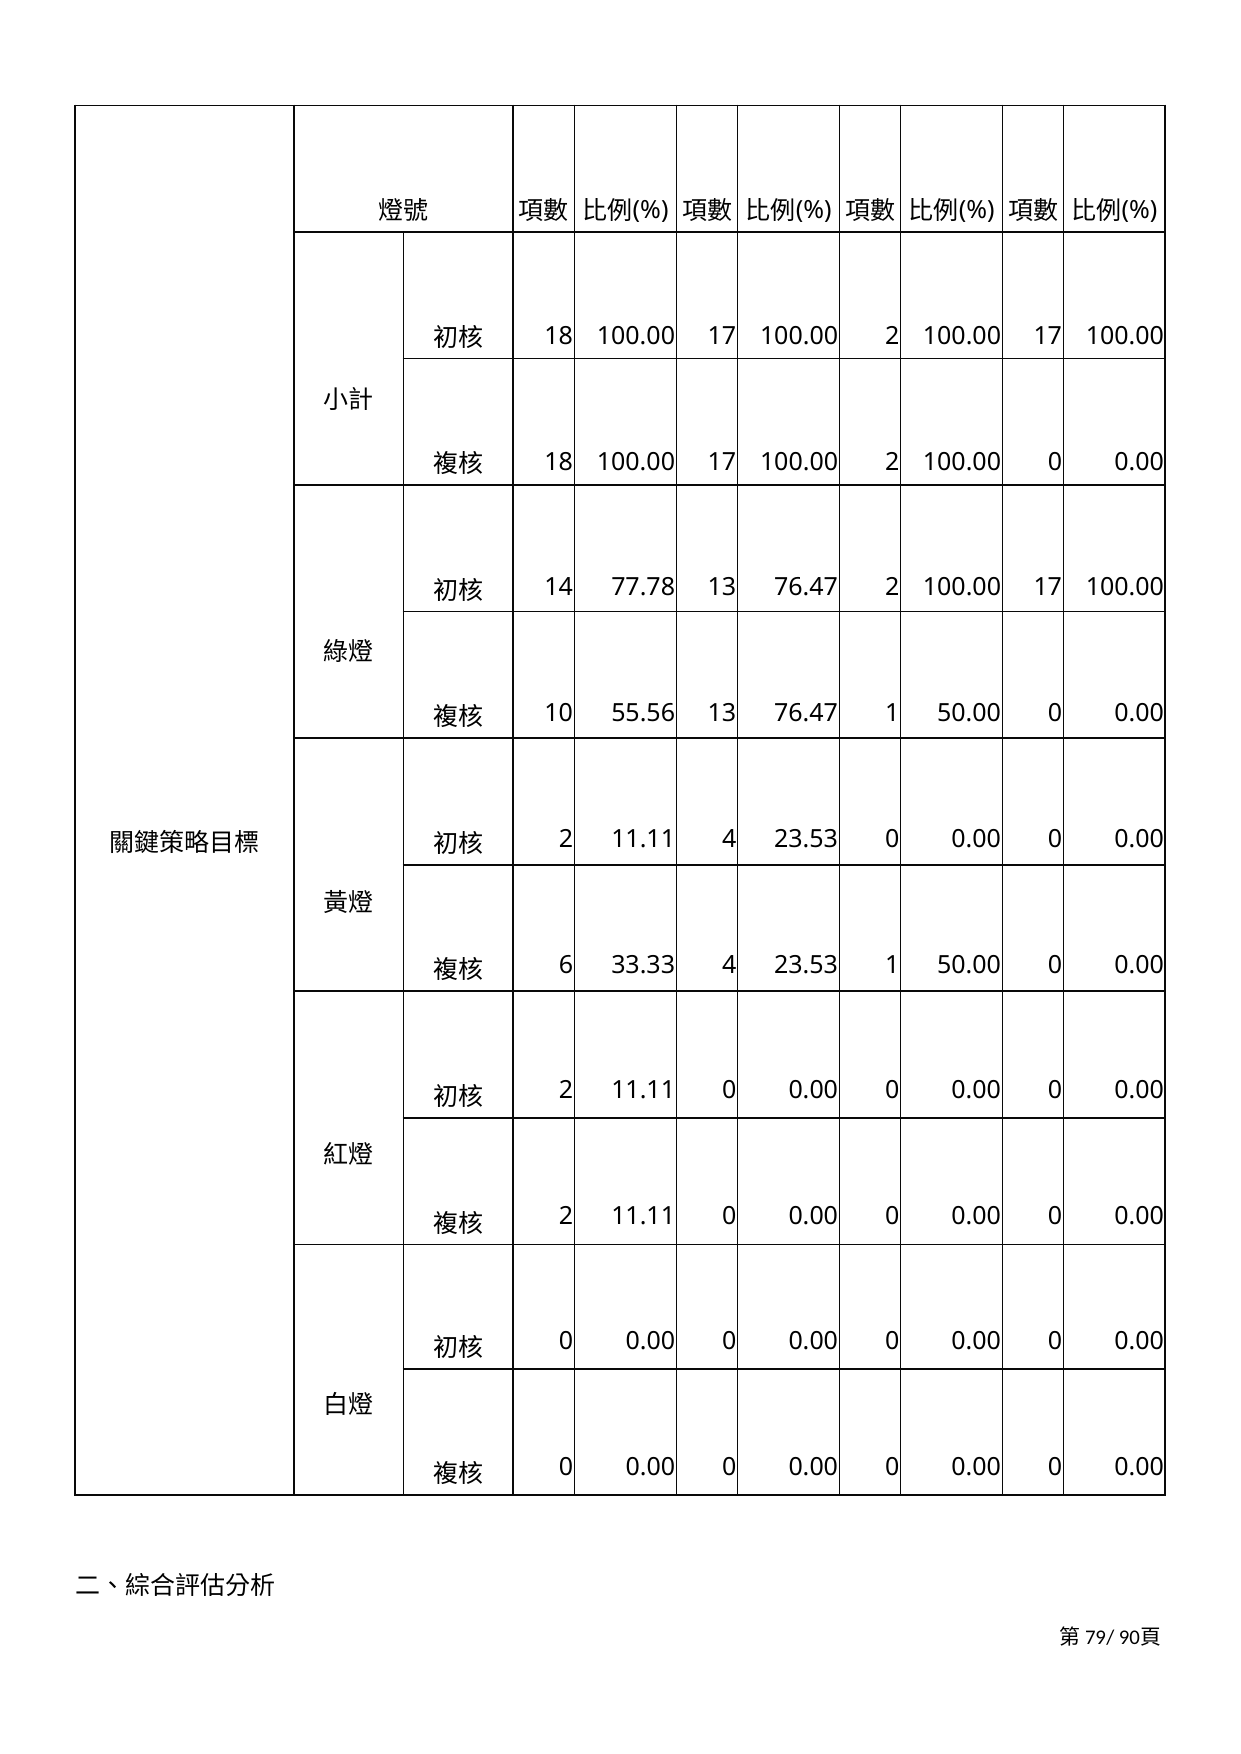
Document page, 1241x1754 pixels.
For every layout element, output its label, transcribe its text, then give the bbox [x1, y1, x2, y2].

table_cell 1 [840, 866, 900, 990]
table_cell 100.00 [901, 233, 1002, 358]
table_cell 23.53 [738, 866, 839, 990]
table_cell 0 [514, 1245, 574, 1368]
table_cell 比例(%) [901, 106, 1002, 231]
table_cell 0.00 [738, 1370, 839, 1494]
table_cell 0.00 [738, 992, 839, 1117]
table_cell 複核 [404, 1119, 512, 1243]
table_cell 項數 [840, 106, 900, 231]
text 二、綜合評估分析 [75, 1542, 1165, 1604]
table_cell 11.11 [575, 992, 676, 1117]
table_cell 項數 [514, 106, 574, 231]
table_cell 4 [677, 739, 737, 864]
table_cell 0.00 [1064, 866, 1164, 990]
table_cell 0.00 [738, 1245, 839, 1368]
table_cell 0 [1003, 1370, 1063, 1494]
table_cell 複核 [404, 359, 512, 484]
table_cell 複核 [404, 866, 512, 990]
table_cell 0 [840, 1245, 900, 1368]
table_cell 2 [514, 1119, 574, 1243]
table_cell 100.00 [738, 359, 839, 484]
table_cell 0 [840, 1119, 900, 1243]
table_cell 項數 [1003, 106, 1063, 231]
table_cell 100.00 [575, 359, 676, 484]
table_cell 0 [1003, 1245, 1063, 1368]
table_cell 0.00 [1064, 359, 1164, 484]
table_cell 初核 [404, 992, 512, 1117]
table_cell 初核 [404, 486, 512, 611]
table_cell 綠燈 [295, 486, 403, 737]
table_cell 比例(%) [575, 106, 676, 231]
table_cell 0 [1003, 359, 1063, 484]
table_cell 複核 [404, 1370, 512, 1494]
table_cell 2 [514, 992, 574, 1117]
table_cell 0.00 [1064, 992, 1164, 1117]
table_cell 13 [677, 486, 737, 611]
table_cell 17 [677, 233, 737, 358]
table_cell 2 [840, 233, 900, 358]
table_cell 0.00 [1064, 1245, 1164, 1368]
table_cell 17 [1003, 233, 1063, 358]
table_cell 初核 [404, 1245, 512, 1368]
table_cell 2 [514, 739, 574, 864]
table_cell 0 [1003, 612, 1063, 737]
table_cell 項數 [677, 106, 737, 231]
table_cell 0.00 [901, 739, 1002, 864]
table_cell 0 [677, 1245, 737, 1368]
table_cell 100.00 [901, 359, 1002, 484]
table_cell 0.00 [901, 1245, 1002, 1368]
table_cell 1 [840, 612, 900, 737]
table_cell 紅燈 [295, 992, 403, 1243]
table_cell 10 [514, 612, 574, 737]
table_cell 0.00 [901, 992, 1002, 1117]
table_cell 55.56 [575, 612, 676, 737]
table_cell 初核 [404, 233, 512, 358]
table_cell 50.00 [901, 866, 1002, 990]
table_cell 0.00 [1064, 1119, 1164, 1243]
table_cell 0.00 [738, 1119, 839, 1243]
table_cell 17 [677, 359, 737, 484]
table_cell 複核 [404, 612, 512, 737]
table_cell 0 [677, 1370, 737, 1494]
table_cell 33.33 [575, 866, 676, 990]
table_cell 0 [677, 992, 737, 1117]
table_cell 18 [514, 359, 574, 484]
table_cell 100.00 [901, 486, 1002, 611]
table_cell 0.00 [1064, 1370, 1164, 1494]
table_cell 0 [840, 739, 900, 864]
table_cell 0 [1003, 1119, 1063, 1243]
table_cell 初核 [404, 739, 512, 864]
table_cell 17 [1003, 486, 1063, 611]
table_cell 0.00 [1064, 612, 1164, 737]
table_cell 白燈 [295, 1245, 403, 1494]
table_cell 4 [677, 866, 737, 990]
table_cell 100.00 [1064, 233, 1164, 358]
table_cell 14 [514, 486, 574, 611]
table_cell 比例(%) [738, 106, 839, 231]
table_cell 100.00 [1064, 486, 1164, 611]
table_cell 0 [1003, 992, 1063, 1117]
table_cell 0.00 [901, 1370, 1002, 1494]
table_cell 比例(%) [1064, 106, 1164, 231]
table_cell 0.00 [575, 1370, 676, 1494]
table_cell 0.00 [901, 1119, 1002, 1243]
table_cell 100.00 [738, 233, 839, 358]
table_cell 0 [840, 1370, 900, 1494]
table_cell 76.47 [738, 612, 839, 737]
table_cell 0 [840, 992, 900, 1117]
table_cell 0.00 [575, 1245, 676, 1368]
table_cell 6 [514, 866, 574, 990]
table_cell 2 [840, 486, 900, 611]
table_cell 小計 [295, 233, 403, 484]
table_cell 0 [1003, 739, 1063, 864]
table_cell 23.53 [738, 739, 839, 864]
table_cell 11.11 [575, 1119, 676, 1243]
table_cell 0.00 [1064, 739, 1164, 864]
table_cell 100.00 [575, 233, 676, 358]
table_cell 0 [514, 1370, 574, 1494]
table_cell 關鍵策略目標 [76, 106, 293, 1494]
table_cell 燈號 [295, 106, 512, 231]
table_cell 50.00 [901, 612, 1002, 737]
table_cell 黃燈 [295, 739, 403, 990]
table_cell 18 [514, 233, 574, 358]
table_cell 0 [677, 1119, 737, 1243]
table_cell 76.47 [738, 486, 839, 611]
table_cell 77.78 [575, 486, 676, 611]
table_cell 2 [840, 359, 900, 484]
table_cell 13 [677, 612, 737, 737]
table_cell 11.11 [575, 739, 676, 864]
table_cell 0 [1003, 866, 1063, 990]
